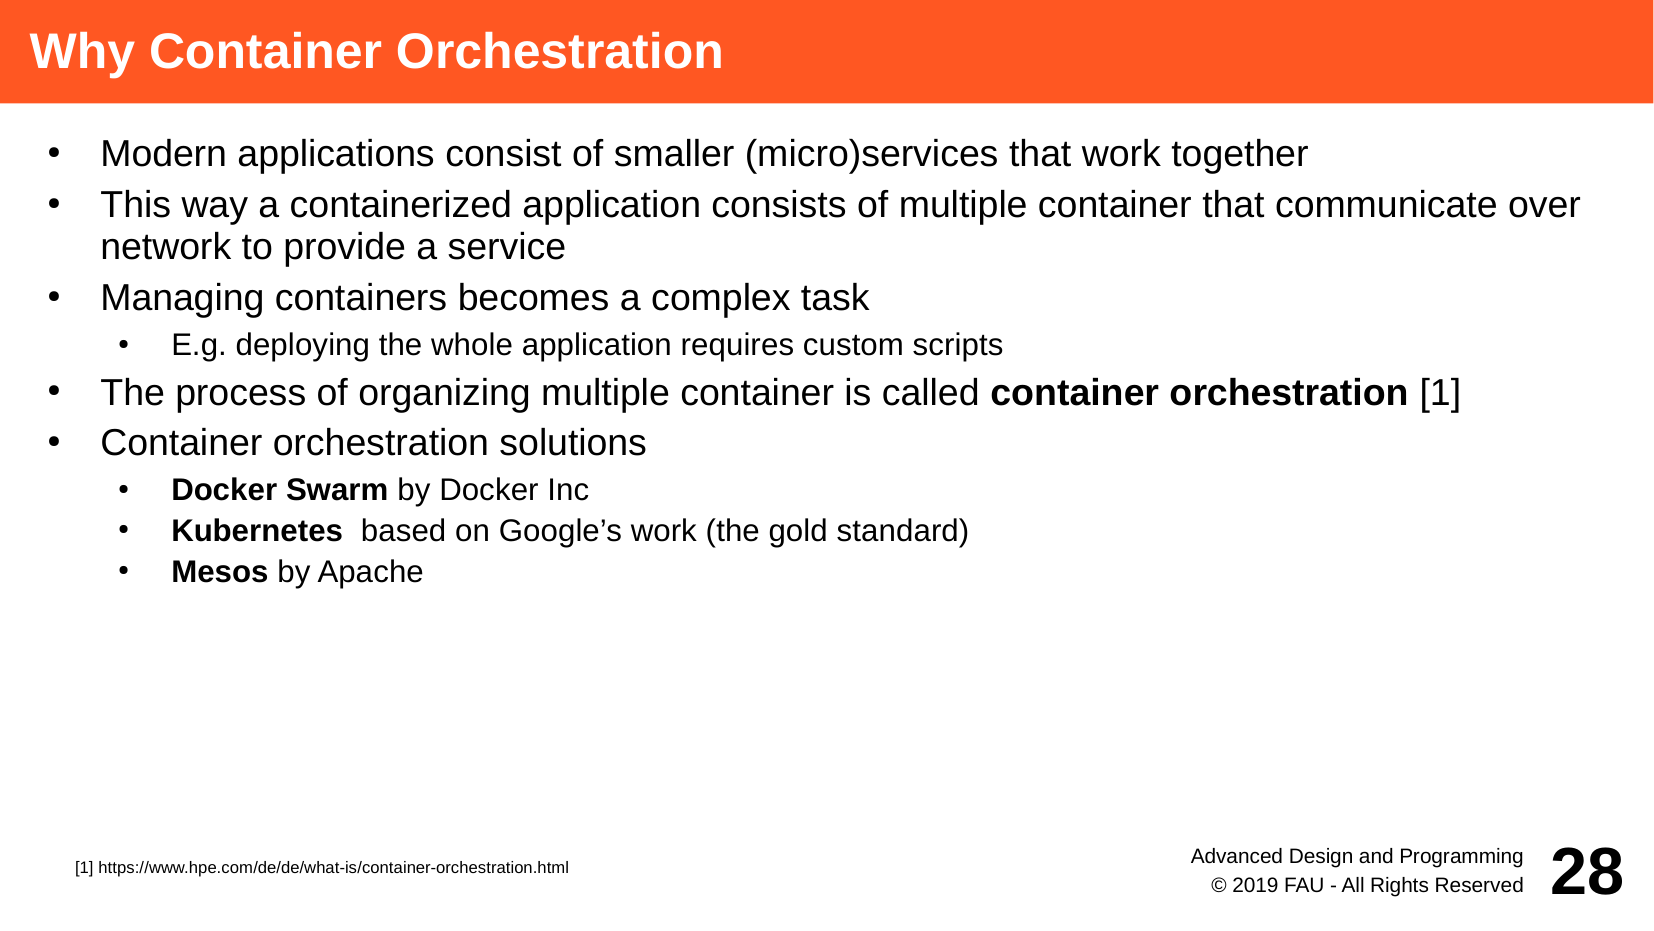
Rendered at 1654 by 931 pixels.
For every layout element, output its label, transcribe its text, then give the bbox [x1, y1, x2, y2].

title Why Container Orchestration [0, 0, 1654, 104]
text_box [1] https://www.hpe.com/de/de/what-is/container-orchestration.html [45, 840, 601, 896]
list Modern applications consist of smaller (micro)services that work together This way a containerized application consists of multiple container that communicate over network to provide a service Managing containers becomes a complex task E.g. deploying the whole application requires custom scripts The process of organizing multiple container is called container orchestration [1] Container orchestration solutions Docker Swarm by Docker Inc Kubernetes based on Google’s work (the gold standard) Mesos by Apache [29, 132, 1625, 331]
